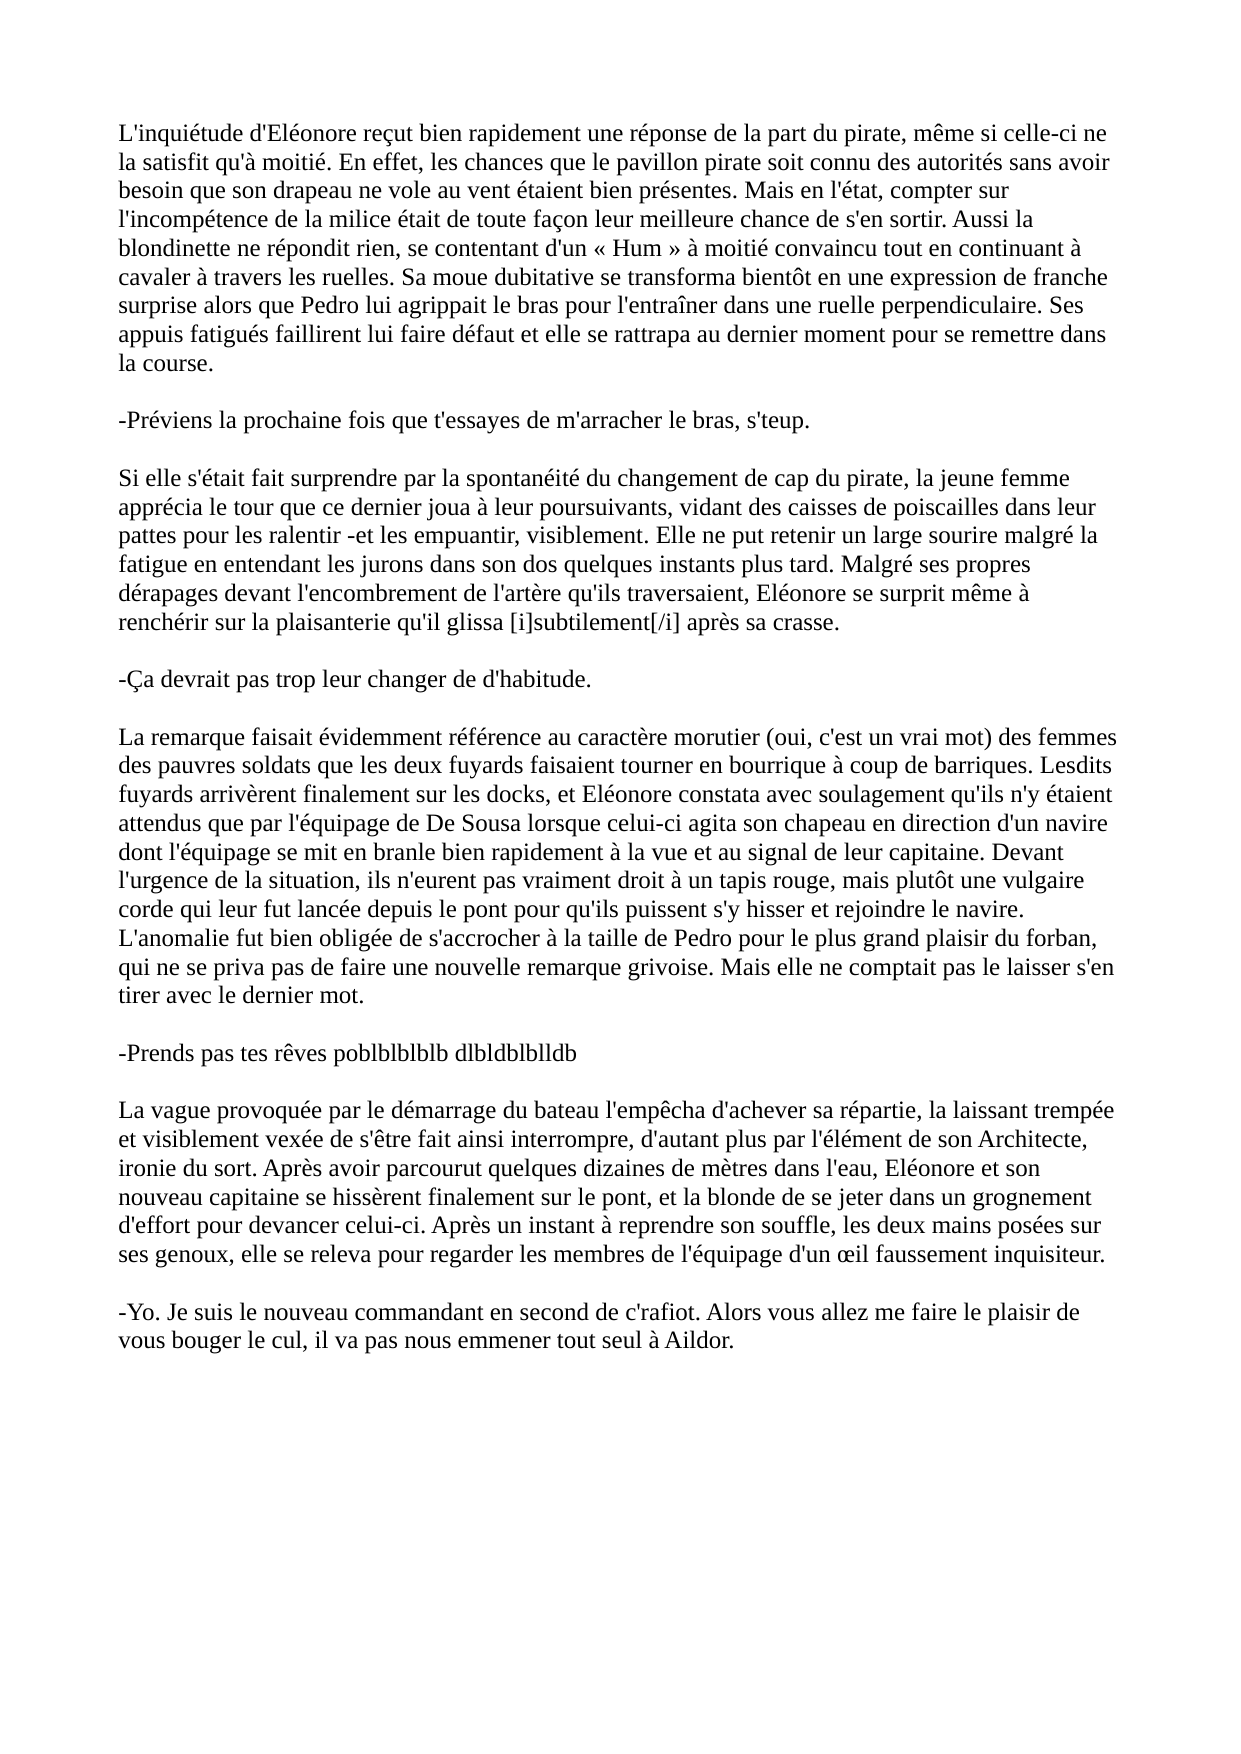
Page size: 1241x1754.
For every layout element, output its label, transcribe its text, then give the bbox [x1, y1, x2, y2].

text La remarque faisait évidemment référence au caractère morutier (oui, c'est un vrai mot) des femmes des pauvres soldats que les deux fuyards faisaient tourner en bourrique à coup de barriques. Lesdits fuyards arrivèrent finalement sur les docks, et Eléonore constata avec soulagement qu'ils n'y étaient attendus que par l'équipage de De Sousa lorsque celui-ci agita son chapeau en direction d'un navire dont l'équipage se mit en branle bien rapidement à la vue et au signal de leur capitaine. Devant l'urgence de la situation, ils n'eurent pas vraiment droit à un tapis rouge, mais plutôt une vulgaire corde qui leur fut lancée depuis le pont pour qu'ils puissent s'y hisser et rejoindre le navire. L'anomalie fut bien obligée de s'accrocher à la taille de Pedro pour le plus grand plaisir du forban, qui ne se priva pas de faire une nouvelle remarque grivoise. Mais elle ne comptait pas le laisser s'en tirer avec le dernier mot. [118, 722, 1122, 1009]
text La vague provoquée par le démarrage du bateau l'empêcha d'achever sa répartie, la laissant trempée et visiblement vexée de s'être fait ainsi interrompre, d'autant plus par l'élément de son Architecte, ironie du sort. Après avoir parcourut quelques dizaines de mètres dans l'eau, Eléonore et son nouveau capitaine se hissèrent finalement sur le pont, et la blonde de se jeter dans un grognement d'effort pour devancer celui-ci. Après un instant à reprendre son souffle, les deux mains posées sur ses genoux, elle se releva pour regarder les membres de l'équipage d'un œil faussement inquisiteur. [118, 1096, 1122, 1268]
text -Préviens la prochaine fois que t'essayes de m'arracher le bras, s'teup. [118, 406, 1122, 434]
text -Ça devrait pas trop leur changer de d'habitude. [118, 664, 1122, 693]
text -Yo. Je suis le nouveau commandant en second de c'rafiot. Alors vous allez me faire le plaisir de vous bouger le cul, il va pas nous emmener tout seul à Aildor. [118, 1297, 1122, 1354]
text L'inquiétude d'Eléonore reçut bien rapidement une réponse de la part du pirate, même si celle-ci ne la satisfit qu'à moitié. En effet, les chances que le pavillon pirate soit connu des autorités sans avoir besoin que son drapeau ne vole au vent étaient bien présentes. Mais en l'état, compter sur l'incompétence de la milice était de toute façon leur meilleure chance de s'en sortir. Aussi la blondinette ne répondit rien, se contentant d'un « Hum » à moitié convaincu tout en continuant à cavaler à travers les ruelles. Sa moue dubitative se transforma bientôt en une expression de franche surprise alors que Pedro lui agrippait le bras pour l'entraîner dans une ruelle perpendiculaire. Ses appuis fatigués faillirent lui faire défaut et elle se rattrapa au dernier moment pour se remettre dans la course. [118, 118, 1122, 377]
text Si elle s'était fait surprendre par la spontanéité du changement de cap du pirate, la jeune femme apprécia le tour que ce dernier joua à leur poursuivants, vidant des caisses de poiscailles dans leur pattes pour les ralentir -et les empuantir, visiblement. Elle ne put retenir un large sourire malgré la fatigue en entendant les jurons dans son dos quelques instants plus tard. Malgré ses propres dérapages devant l'encombrement de l'artère qu'ils traversaient, Eléonore se surprit même à renchérir sur la plaisanterie qu'il glissa [i]subtilement[/i] après sa crasse. [118, 463, 1122, 636]
text -Prends pas tes rêves poblblblblb dlbldblblldb [118, 1038, 1122, 1067]
